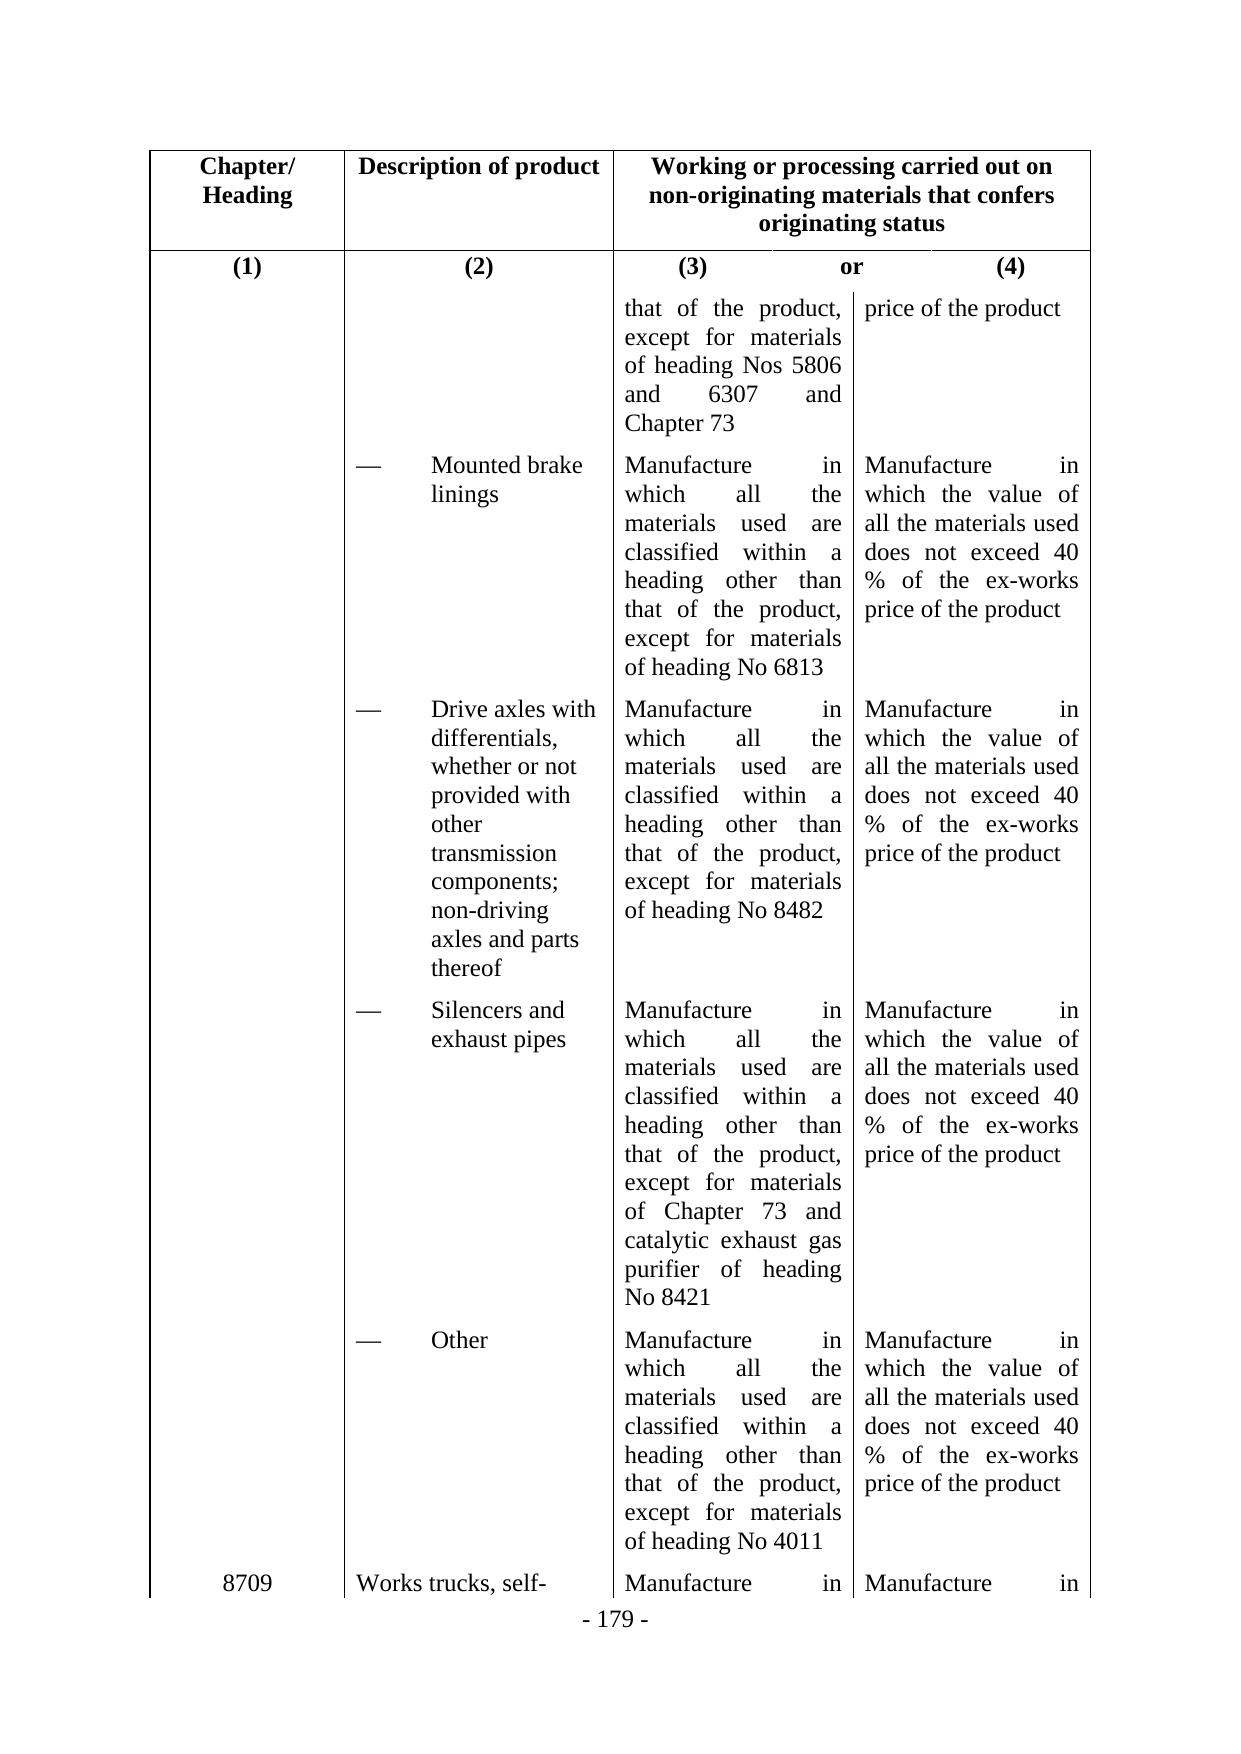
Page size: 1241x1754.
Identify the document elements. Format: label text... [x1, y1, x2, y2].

table_cell [151, 1325, 344, 1567]
table_cell Manufacture in which all the materials used are classified within a heading other than that of the product, except for materials of heading No 8482 [614, 694, 853, 994]
table_cell Manufacture in which the value of all the materials used does not exceed 40 % of the ex-works price of the product [854, 1325, 1090, 1567]
table_cell (2) [345, 251, 613, 292]
table_cell Manufacture in which the value of all the materials used does not exceed 40 % of the ex-works price of the product [854, 995, 1090, 1324]
table_cell — Mounted brake linings [345, 450, 613, 693]
table_cell Manufacture in which all the materials used are classified within a heading other than that of the product, except for materials of Chapter 73 and catalytic exhaust gas purifier of heading No 8421 [614, 995, 853, 1324]
table_cell (3) [614, 251, 772, 292]
table_cell — Other [345, 1325, 613, 1567]
table_cell [345, 293, 613, 449]
table_cell Manufacture in which the value of all the materials used does not exceed 40 % of the ex-works price of the product [854, 450, 1090, 693]
table_cell [151, 694, 344, 994]
table_cell [151, 450, 344, 693]
table_header Working or processing carried out on non-originating materials that confers originating status [614, 151, 1090, 250]
table_cell price of the product [854, 293, 1090, 449]
table_cell Manufacture in which all the materials used are classified within a heading other than that of the product, except for materials of heading No 4011 [614, 1325, 853, 1567]
table_cell Manufacture in which the value of all the materials used does not exceed 40 % of the ex-works price of the product [854, 694, 1090, 994]
table_cell or [773, 251, 931, 292]
table_cell Manufacture in [614, 1568, 853, 1597]
table_cell (4) [932, 251, 1090, 292]
table_cell 8709 [151, 1568, 344, 1597]
table_cell [151, 293, 344, 449]
table_cell — Silencers and exhaust pipes [345, 995, 613, 1324]
table_cell Manufacture in which all the materials used are classified within a heading other than that of the product, except for materials of heading No 6813 [614, 450, 853, 693]
table_cell that of the product, except for materials of heading Nos 5806 and 6307 and Chapter 73 [614, 293, 853, 449]
table_header Chapter/Heading [151, 151, 344, 250]
table_cell Manufacture in [854, 1568, 1090, 1597]
table_cell (1) [151, 251, 344, 292]
table_cell — Drive axles with differentials, whether or not provided with other transmission components; non-driving axles and parts thereof [345, 694, 613, 994]
table_cell Works trucks, self- [345, 1568, 613, 1597]
table_header Description of product [345, 151, 613, 250]
table_cell [151, 995, 344, 1324]
